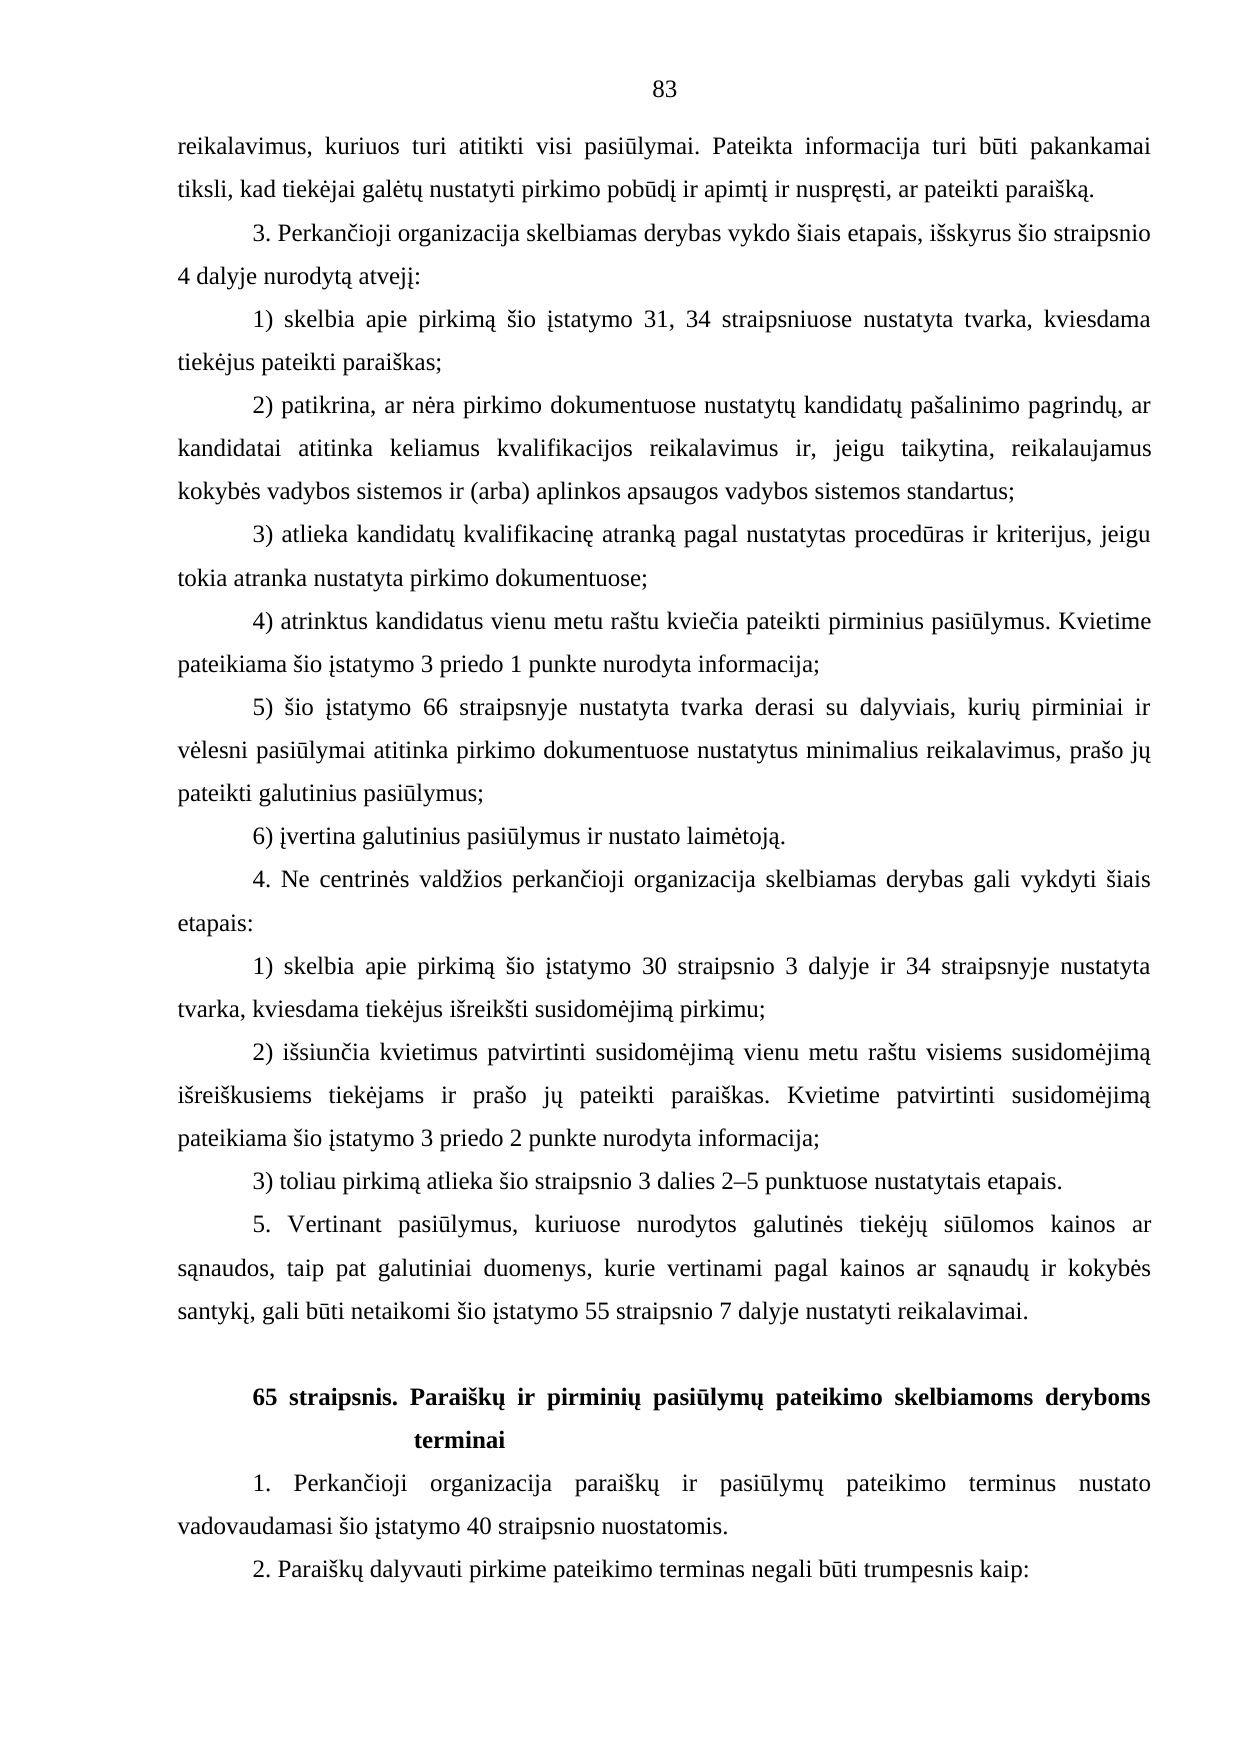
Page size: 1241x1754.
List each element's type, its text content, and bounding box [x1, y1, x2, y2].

text reikalavimus, kuriuos turi atitikti visi pasiūlymai. Pateikta informacija turi būti pakankamai tiksli, kad tiekėjai galėtų nustatyti pirkimo pobūdį ir apimtį ir nuspręsti, ar pateikti paraišką. [177, 131, 1152, 203]
text 4) atrinktus kandidatus vienu metu raštu kviečia pateikti pirminius pasiūlymus. Kvietime pateikiama šio įstatymo 3 priedo 1 punkte nurodyta informacija; [177, 606, 1152, 678]
text 4. Ne centrinės valdžios perkančioji organizacija skelbiamas derybas gali vykdyti šiais etapais: [177, 864, 1152, 936]
text 3) atlieka kandidatų kvalifikacinę atranką pagal nustatytas procedūras ir kriterijus, jeigu tokia atranka nustatyta pirkimo dokumentuose; [177, 519, 1152, 591]
text 5) šio įstatymo 66 straipsnyje nustatyta tvarka derasi su dalyviais, kurių pirminiai ir vėlesni pasiūlymai atitinka pirkimo dokumentuose nustatytus minimalius reikalavimus, prašo jų pateikti galutinius pasiūlymus; [177, 692, 1152, 807]
text 2) išsiunčia kvietimus patvirtinti susidomėjimą vienu metu raštu visiems susidomėjimą išreiškusiems tiekėjams ir prašo jų pateikti paraiškas. Kvietime patvirtinti susidomėjimą pateikiama šio įstatymo 3 priedo 2 punkte nurodyta informacija; [177, 1037, 1152, 1152]
text 3. Perkančioji organizacija skelbiamas derybas vykdo šiais etapais, išskyrus šio straipsnio 4 dalyje nurodytą atvejį: [177, 218, 1152, 289]
text 2) patikrina, ar nėra pirkimo dokumentuose nustatytų kandidatų pašalinimo pagrindų, ar kandidatai atitinka keliamus kvalifikacijos reikalavimus ir, jeigu taikytina, reikalaujamus kokybės vadybos sistemos ir (arba) aplinkos apsaugos vadybos sistemos standartus; [177, 390, 1152, 505]
text 65 straipsnis. Paraiškų ir pirminių pasiūlymų pateikimo skelbiamoms deryboms terminai [252, 1382, 1152, 1454]
text 3) toliau pirkimą atlieka šio straipsnio 3 dalies 2–5 punktuose nustatytais etapais. [177, 1166, 1152, 1195]
text 1) skelbia apie pirkimą šio įstatymo 30 straipsnio 3 dalyje ir 34 straipsnyje nustatyta tvarka, kviesdama tiekėjus išreikšti susidomėjimą pirkimu; [177, 951, 1152, 1023]
text 1. Perkančioji organizacija paraiškų ir pasiūlymų pateikimo terminus nustato vadovaudamasi šio įstatymo 40 straipsnio nuostatomis. [177, 1468, 1152, 1540]
text 1) skelbia apie pirkimą šio įstatymo 31, 34 straipsniuose nustatyta tvarka, kviesdama tiekėjus pateikti paraiškas; [177, 304, 1152, 376]
text 5. Vertinant pasiūlymus, kuriuose nurodytos galutinės tiekėjų siūlomos kainos ar sąnaudos, taip pat galutiniai duomenys, kurie vertinami pagal kainos ar sąnaudų ir kokybės santykį, gali būti netaikomi šio įstatymo 55 straipsnio 7 dalyje nustatyti reikalavimai. [177, 1209, 1152, 1324]
text 2. Paraiškų dalyvauti pirkime pateikimo terminas negali būti trumpesnis kaip: [177, 1554, 1152, 1583]
text 6) įvertina galutinius pasiūlymus ir nustato laimėtoją. [177, 821, 1152, 850]
